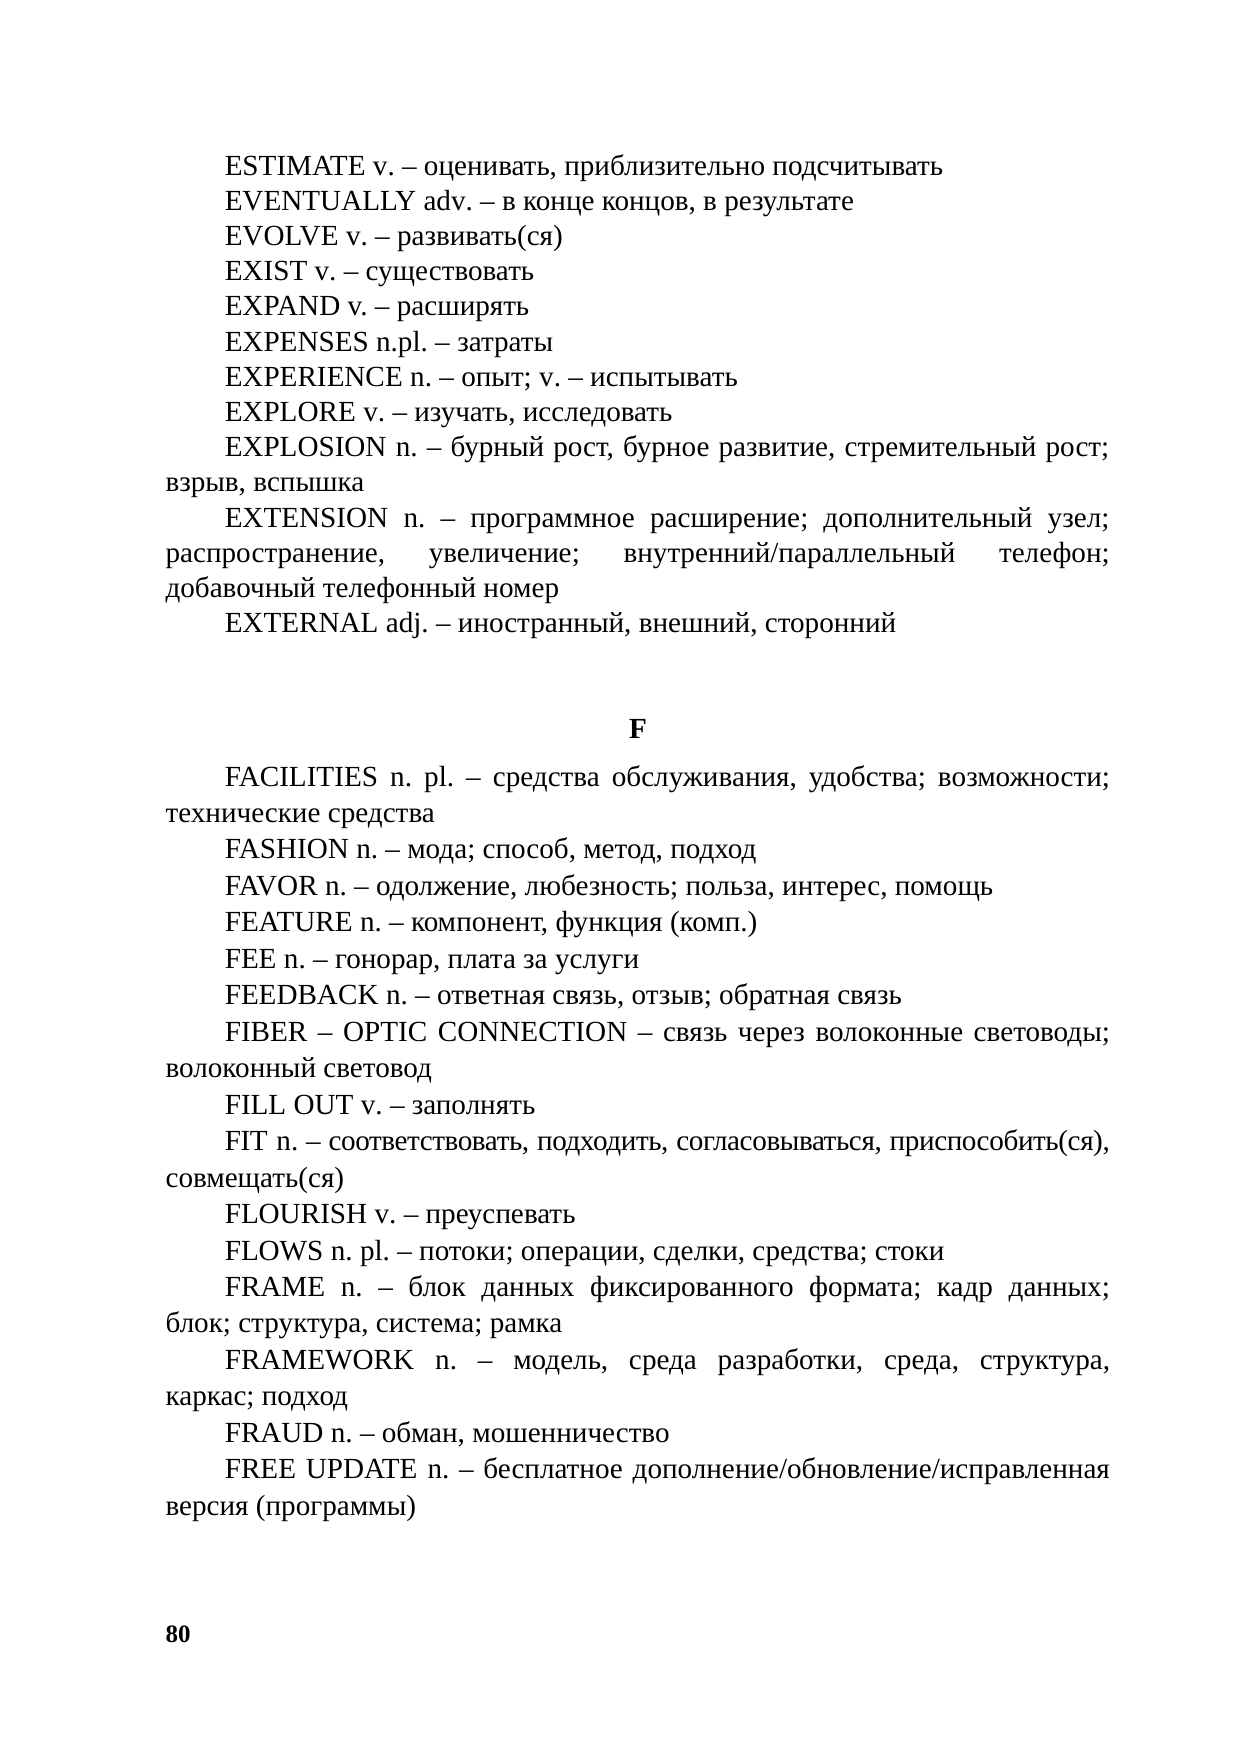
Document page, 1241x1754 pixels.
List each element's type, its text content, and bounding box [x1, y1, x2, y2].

text EXTENSION n. – программное расширение; дополнительный узел; распространение, увеличение; внутренний/параллельный телефон; добавочный телефонный номер [165, 500, 1110, 604]
text FIBER – OPTIC CONNECTION – связь через волоконные световоды; волоконный световод [165, 1014, 1110, 1084]
text FREE UPDATE n. – бесплатное дополнение/обновление/исправленная версия (программы) [165, 1451, 1110, 1521]
text FEATURE n. – компонент, функция (комп.) [165, 904, 1110, 938]
text FEEDBACK n. – ответная связь, отзыв; обратная связь [165, 977, 1110, 1011]
text EVENTUALLY adv. – в конце концов, в результате [165, 183, 1110, 216]
text FEE n. – гонорар, плата за услуги [165, 941, 1110, 974]
text FAVOR n. – одолжение, любезность; польза, интерес, помощь [165, 868, 1110, 902]
text FRAME n. – блок данных фиксированного формата; кадр данных; блок; структура, система; рамка [165, 1269, 1110, 1339]
text EXPLORE v. – изучать, исследовать [165, 394, 1110, 428]
text FLOWS n. pl. – потоки; операции, сделки, средства; стоки [165, 1233, 1110, 1266]
text FRAUD n. – обман, мошенничество [165, 1415, 1110, 1448]
text F [165, 711, 1110, 744]
text EXPLOSION n. – бурный рост, бурное развитие, стремительный рост; взрыв, вспышка [165, 429, 1110, 498]
text EXPENSES n.pl. – затраты [165, 324, 1110, 357]
text FRAMEWORK n. – модель, среда разработки, среда, структура, каркас; подход [165, 1342, 1110, 1412]
text EVOLVE v. – развивать(ся) [165, 218, 1110, 252]
text EXPAND v. – расширять [165, 288, 1110, 322]
text FASHION n. – мода; способ, метод, подход [165, 832, 1110, 865]
text FILL OUT v. – заполнять [165, 1087, 1110, 1120]
text FLOURISH v. – преуспевать [165, 1196, 1110, 1230]
text EXIST v. – существовать [165, 253, 1110, 287]
text FIT n. – соответствовать, подходить, согласовываться, приспособить(ся), совмещать(ся) [165, 1123, 1110, 1193]
text ESTIMATE v. – оценивать, приблизительно подсчитывать [165, 148, 1110, 181]
text EXTERNAL adj. – иностранный, внешний, сторонний [165, 605, 1110, 639]
text EXPERIENCE n. – опыт; v. – испытывать [165, 359, 1110, 392]
text FACILITIES n. pl. – средства обслуживания, удобства; возможности; технические средства [165, 759, 1110, 829]
